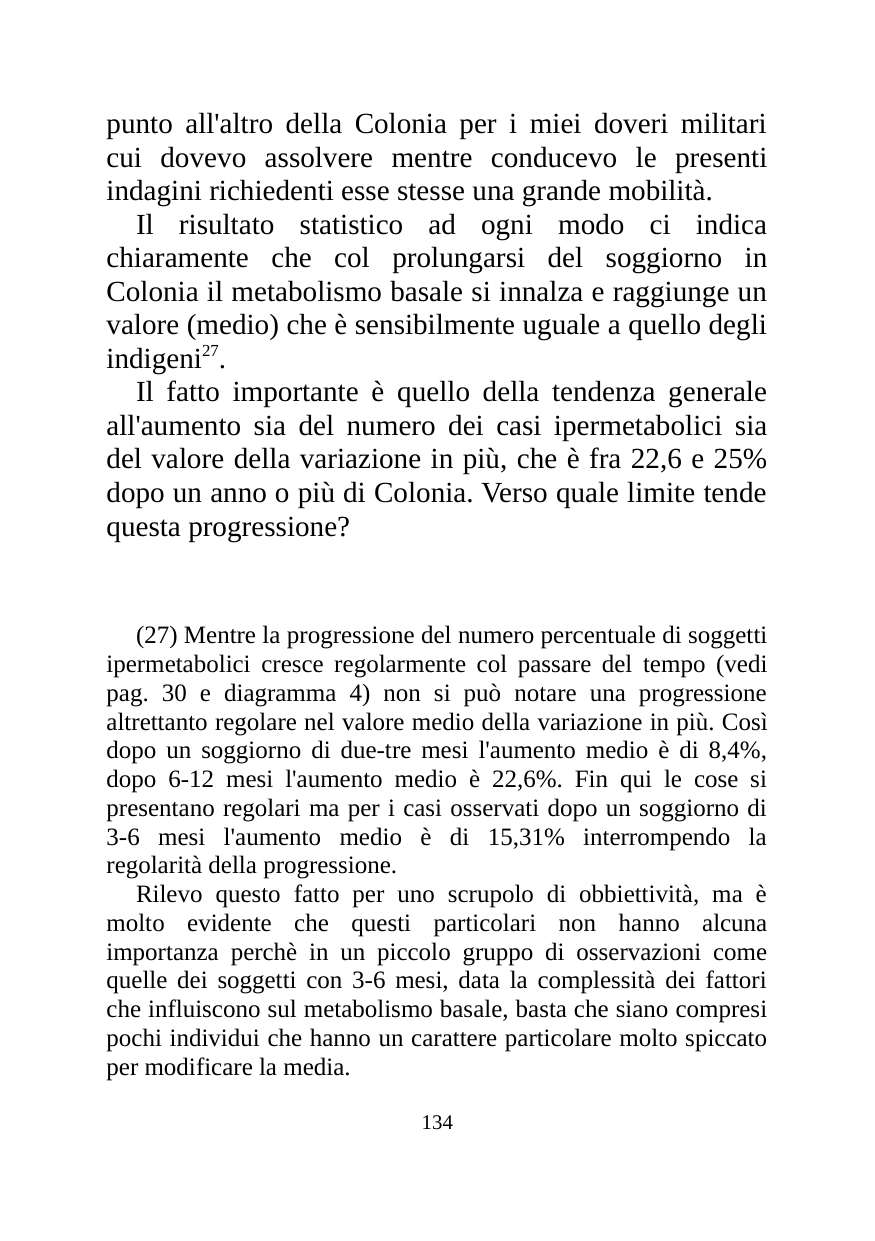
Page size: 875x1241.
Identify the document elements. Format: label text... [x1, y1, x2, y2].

text Il fatto importante è quello della tendenza generale all'aumento sia del numero dei casi ipermetabolici sia del valore della variazione in più, che è fra 22,6 e 25% dopo un anno o più di Colonia. Verso quale limite tende questa progressione? [106, 374, 768, 542]
text Il risultato statistico ad ogni modo ci indica chiaramente che col prolungarsi del soggiorno in Colonia il metabolismo basale si innalza e raggiunge un valore (medio) che è sensibilmente uguale a quello degli indigeni. [106, 207, 768, 374]
text Rilevo questo fatto per uno scrupolo di obbiettività, ma è molto evidente che questi particolari non hanno alcuna importanza perchè in un piccolo gruppo di osservazioni come quelle dei soggetti con 3-6 mesi, data la complessità dei fattori che influiscono sul metabolismo basale, basta che siano compresi pochi individui che hanno un carattere particolare molto spiccato per modificare la media. [106, 879, 768, 1080]
text Mentre la progressione del numero percentuale di soggetti ipermetabolici cresce regolarmente col passare del tempo (vedi pag. 30 e diagramma 4) non si può notare una progressione altrettanto regolare nel valore medio della variazione in più. Così dopo un soggiorno di due-tre mesi l'aumento medio è di 8,4%, dopo 6-12 mesi l'aumento medio è 22,6%. Fin qui le cose si presentano regolari ma per i casi osservati dopo un soggiorno di 3-6 mesi l'aumento medio è di 15,31% interrompendo la regolarità della progressione. [106, 620, 768, 879]
text punto all'altro della Colonia per i miei doveri militari cui dovevo assolvere mentre conducevo le presenti indagini richiedenti esse stesse una grande mobilità. [106, 106, 768, 207]
